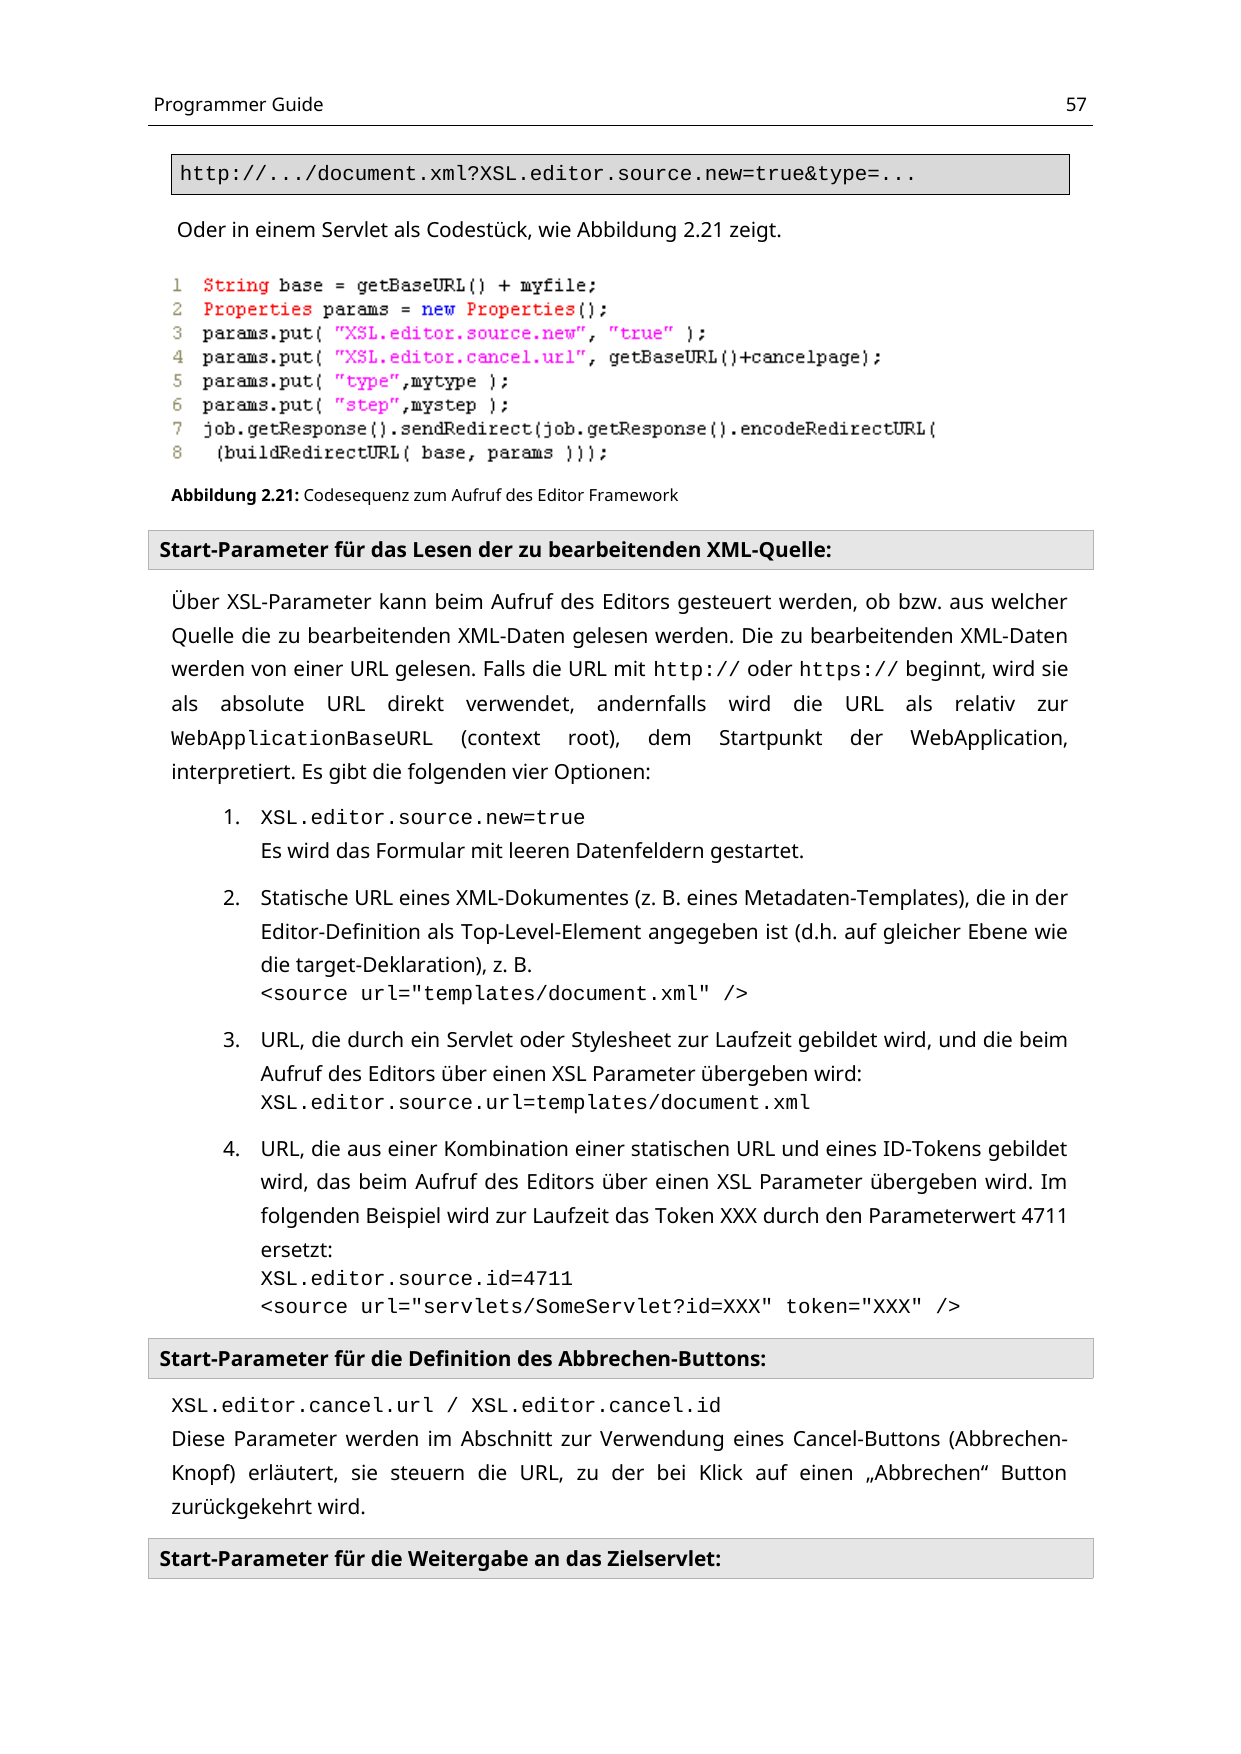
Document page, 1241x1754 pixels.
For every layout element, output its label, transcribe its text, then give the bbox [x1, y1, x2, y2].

table_header Start-Parameter für die Definition des Abbrechen-Buttons: [149, 1339, 1093, 1378]
list XSL.editor.source.new=true Es wird das Formular mit leeren Datenfeldern gestartet. [185, 802, 1069, 865]
text Über XSL-Parameter kann beim Aufruf des Editors gesteuert werden, ob bzw. aus welcher Quelle die zu bearbeitenden XML-Daten gelesen werden. Die zu bearbeitenden XML-Daten werden von einer URL gelesen. Falls die URL mit http:// oder https:// beginnt, wird sie als absolute URL direkt verwendet, andernfalls wird die URL als relativ zur WebApplicationBaseURL (context root), dem Startpunkt der WebApplication, interpretiert. Es gibt die folgenden vier Optionen: [171, 587, 1069, 785]
list Statische URL eines XML-Dokumentes (z. B. eines Metadaten-Templates), die in der Editor-Definition als Top-Level-Element angegeben ist (d.h. auf gleicher Ebene wie die target-Deklaration), z. B. <source url="templates/document.xml" /> [185, 883, 1069, 1007]
table_header Start-Parameter für das Lesen der zu bearbeitenden XML-Quelle: [149, 531, 1093, 569]
table_header Start-Parameter für die Weitergabe an das Zielservlet: [149, 1539, 1093, 1578]
list URL, die durch ein Servlet oder Stylesheet zur Laufzeit gebildet wird, und die beim Aufruf des Editors über einen XSL Parameter übergeben wird: XSL.editor.source.url=templates/document.xml [185, 1025, 1069, 1116]
text http://.../document.xml?XSL.editor.source.new=true&type=... [172, 155, 1069, 194]
list URL, die aus einer Kombination einer statischen URL und eines ID-Tokens gebildet wird, das beim Aufruf des Editors über einen XSL Parameter übergeben wird. Im folgenden Beispiel wird zur Laufzeit das Token XXX durch den Parameterwert 4711 ersetzt: XSL.editor.source.id=4711 <source url="servlets/SomeServlet?id=XXX" token="XXX" /> [185, 1134, 1069, 1320]
text Oder in einem Servlet als Codestück, wie Abbildung 2.21 zeigt. [171, 215, 1069, 243]
text Abbildung 2.21: Codesequenz zum Aufruf des Editor Framework [171, 467, 947, 506]
text XSL.editor.cancel.url / XSL.editor.cancel.id Diese Parameter werden im Abschnitt zur Verwendung eines Cancel-Buttons (Abbrechen-Knopf) erläutert, sie steuern die URL, zu der bei Klick auf einen „Abbrechen“ Button zurückgekehrt wird. [171, 1395, 1069, 1520]
